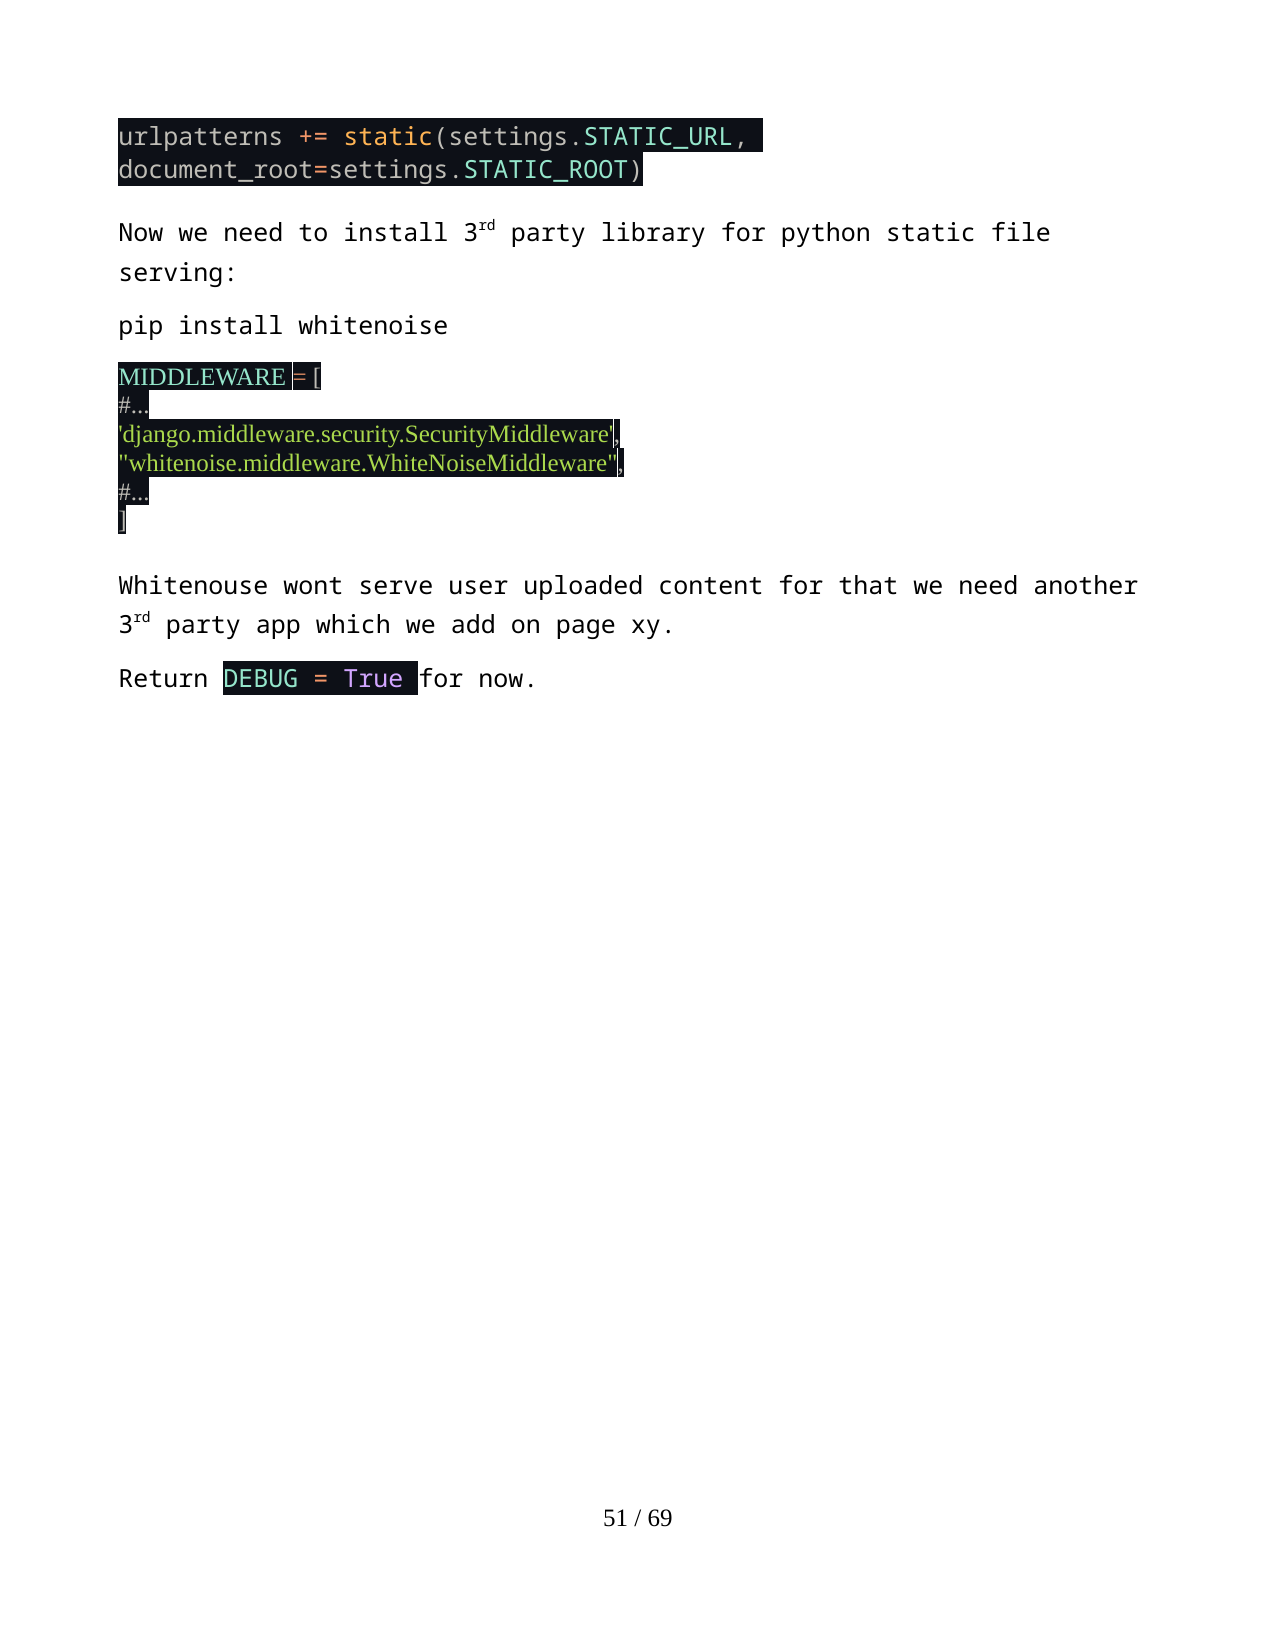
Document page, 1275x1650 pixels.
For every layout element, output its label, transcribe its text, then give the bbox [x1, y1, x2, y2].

text ] [118, 505, 1157, 534]
text #... [118, 390, 1157, 419]
text #... [118, 477, 1157, 505]
text 'django.middleware.security.SecurityMiddleware', [118, 419, 1157, 448]
text Return DEBUG = True for now. [118, 661, 1157, 695]
text urlpatterns += static(settings.STATIC_URL, document_root=settings.STATIC_ROOT) [118, 118, 1157, 186]
text MIDDLEWARE = [ [118, 362, 1157, 390]
text Now we need to install 3rd party library for python static file serving: [118, 215, 1157, 288]
text pip install whitenoise [118, 308, 1157, 342]
text Whitenouse wont serve user uploaded content for that we need another 3rd party app which we add on page xy. [118, 534, 1157, 641]
text "whitenoise.middleware.WhiteNoiseMiddleware", [118, 448, 1157, 477]
